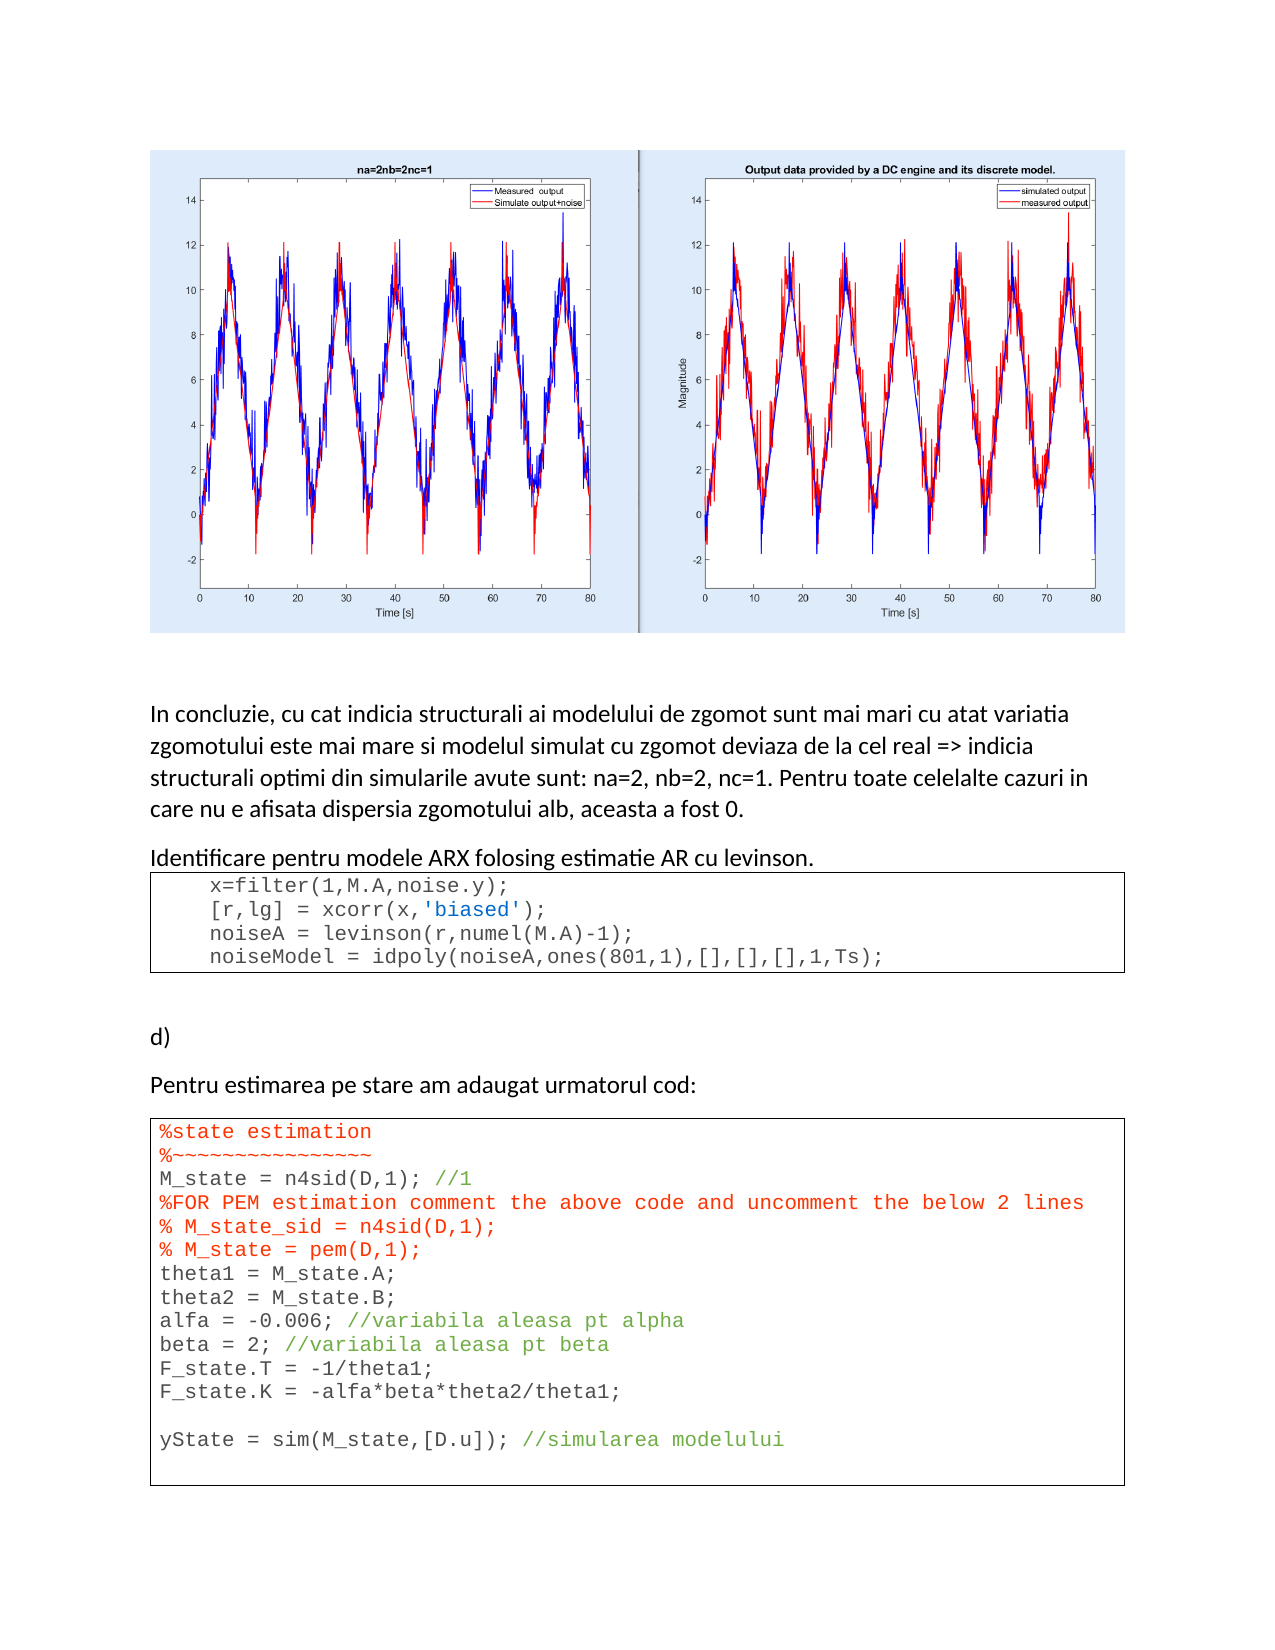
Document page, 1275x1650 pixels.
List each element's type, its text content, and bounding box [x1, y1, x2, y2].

text noiseModel = idpoly(noiseA,ones(801,1),[],[],[],1,Ts); [151, 943, 1124, 972]
text yState = sim(M_state,[D.u]); //simularea modelului [151, 1425, 1124, 1452]
text In concluzie, cu cat indicia structurali ai modelului de zgomot sunt mai mari cu atat variatia zgomotului este mai mare si modelul simulat cu zgomot deviaza de la cel real => indicia structurali optimi din simularile avute sunt: na=2, nb=2, nc=1. Pentru toate celelalte cazuri in care nu e afisata dispersia zgomotului alb, aceasta a fost 0. [150, 698, 1125, 824]
text Identificare pentru modele ARX folosing estimatie AR cu levinson. [150, 842, 1125, 872]
text [r,lg] = xcorr(x,'biased'); [151, 896, 1124, 919]
text M_state = n4sid(D,1); //1 [151, 1165, 1124, 1189]
text % M_state_sid = n4sid(D,1); [151, 1213, 1124, 1236]
text % M_state = pem(D,1); [151, 1236, 1124, 1260]
text F_state.K = -alfa*beta*theta2/theta1; [151, 1378, 1124, 1405]
text noiseA = levinson(r,numel(M.A)-1); [151, 919, 1124, 943]
text x=filter(1,M.A,noise.y); [151, 873, 1124, 896]
text beta = 2; //variabila aleasa pt beta [151, 1331, 1124, 1354]
text %state estimation [151, 1119, 1124, 1142]
text Pentru estimarea pe stare am adaugat urmatorul cod: [150, 1070, 1125, 1100]
text alfa = -0.006; //variabila aleasa pt alpha [151, 1307, 1124, 1331]
text d) [150, 1021, 1125, 1052]
text %~~~~~~~~~~~~~~~~ [151, 1142, 1124, 1165]
text theta2 = M_state.B; [151, 1283, 1124, 1307]
text F_state.T = -1/theta1; [151, 1354, 1124, 1378]
text theta1 = M_state.A; [151, 1260, 1124, 1283]
text %FOR PEM estimation comment the above code and uncomment the below 2 lines [151, 1189, 1124, 1213]
